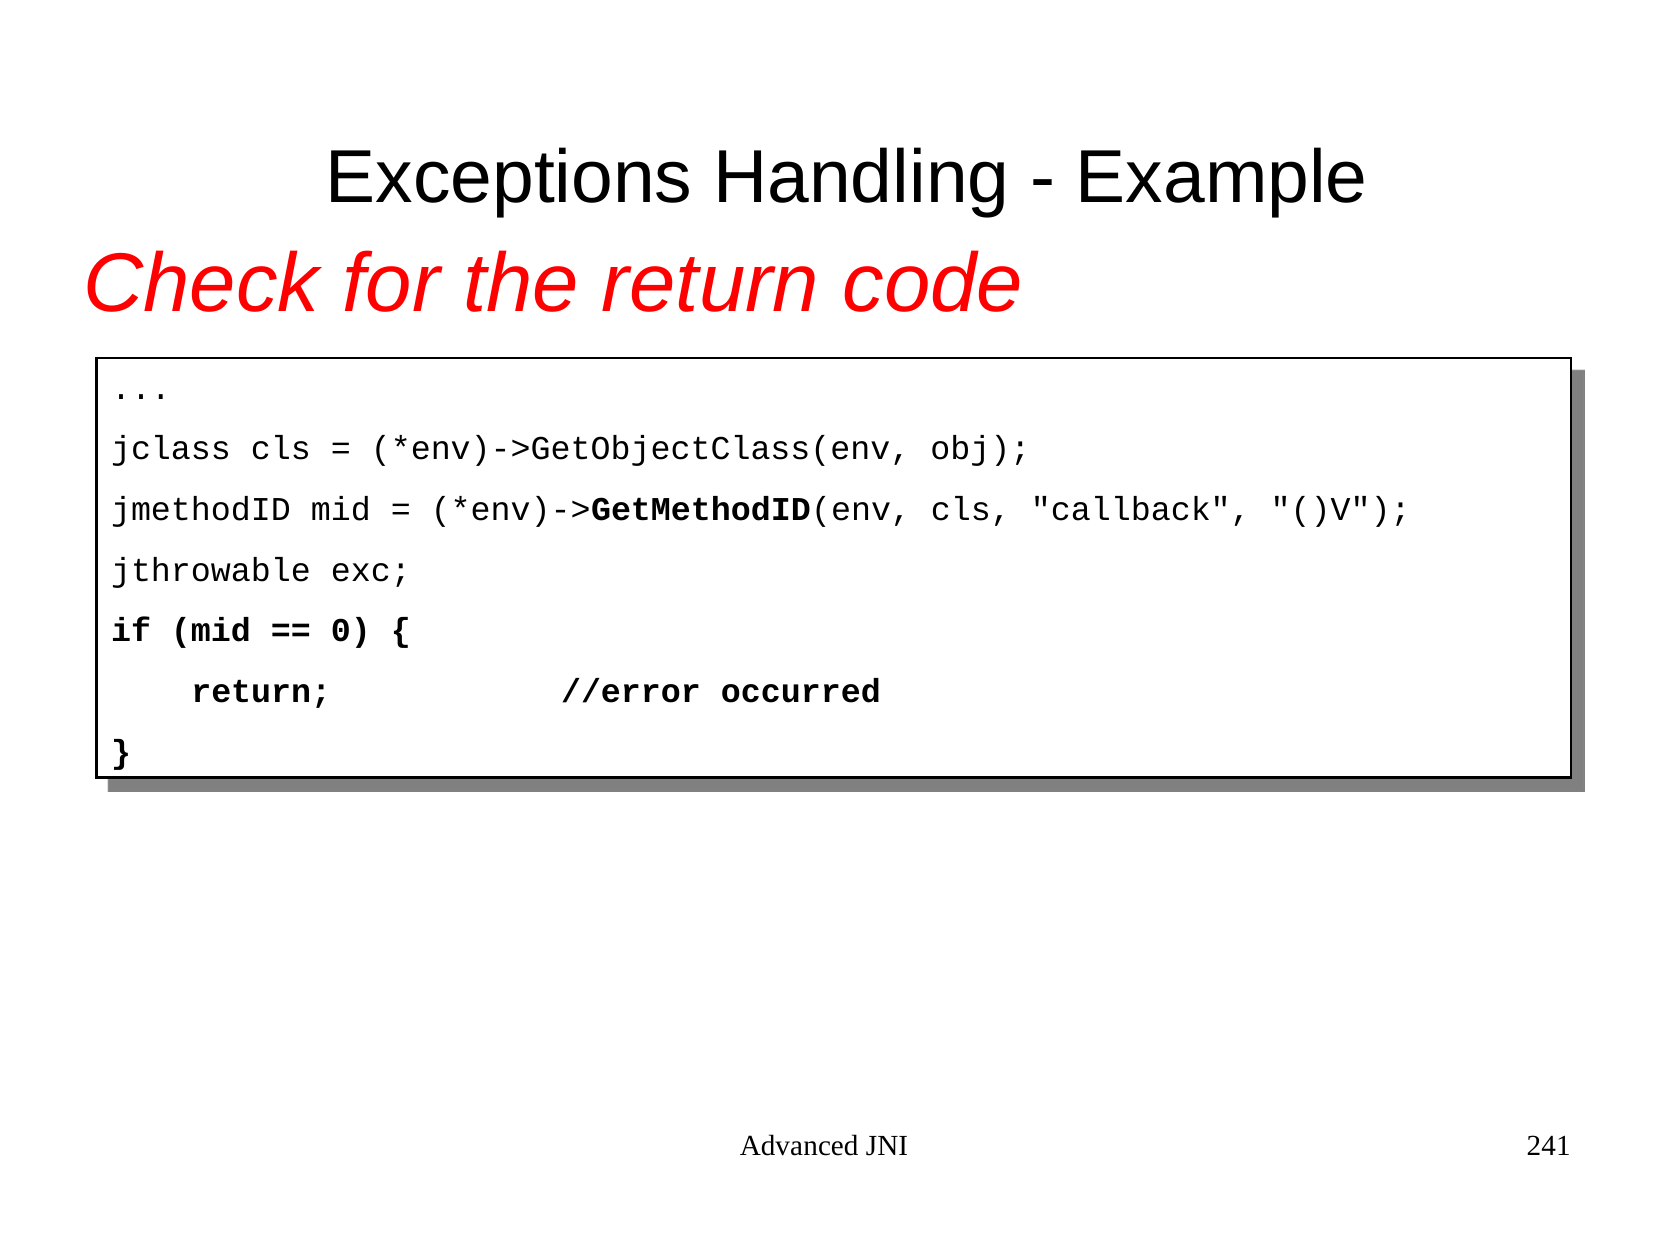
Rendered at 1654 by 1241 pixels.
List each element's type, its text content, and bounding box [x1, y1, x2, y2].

list Check for the return code [68, 220, 1599, 1130]
title Exceptions Handling - Example [68, 114, 1599, 220]
text_box ... jclass cls = (*env)->GetObjectClass(env, obj); jmethodID mid = (*env)->GetMethodID(env, cls, "callback", "()V"); jthrowable exc; if (mid == 0) { return; //error occurred } [96, 358, 1571, 778]
